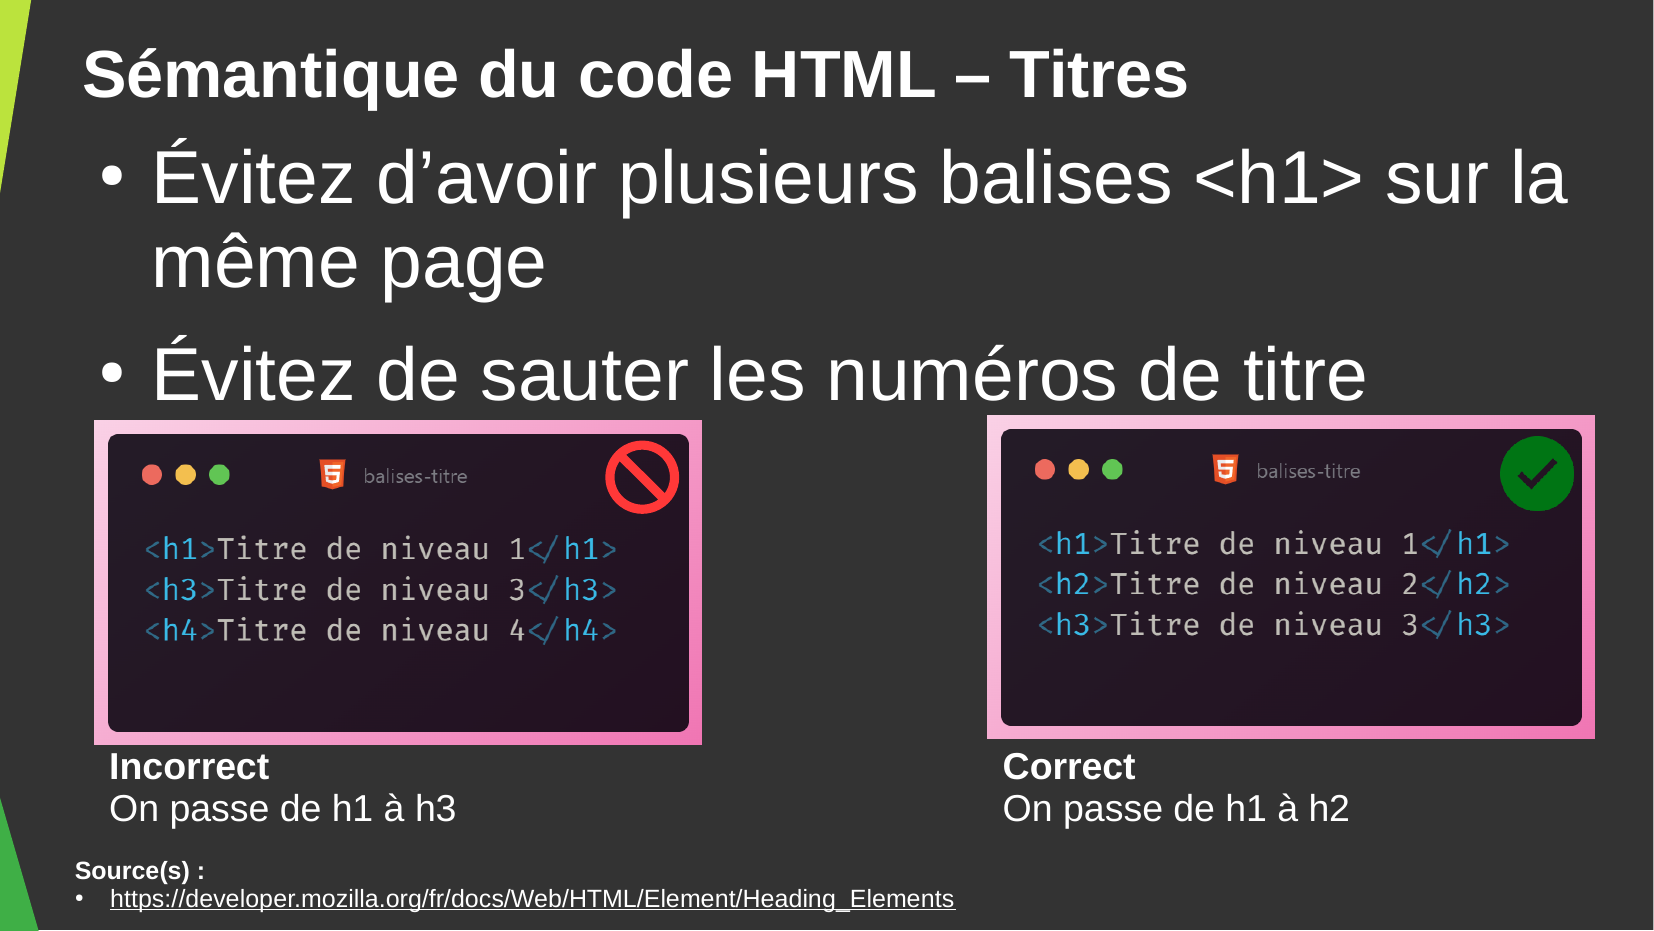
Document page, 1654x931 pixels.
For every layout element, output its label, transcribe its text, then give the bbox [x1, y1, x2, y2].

picture [987, 415, 1595, 738]
text_box Incorrect On passe de h1 à h3 [94, 738, 650, 843]
title Sémantique du code HTML – Titres [82, 36, 1654, 130]
picture [94, 420, 702, 745]
text_box Source(s) : https://developer.mozilla.org/fr/docs/Web/HTML/Element/Heading_Elements [60, 849, 1546, 921]
text_box [0, 797, 39, 931]
list Évitez d’avoir plusieurs balises <h1> sur la même page Évitez de sauter les numéros de titre [80, 135, 1630, 438]
text_box Correct On passe de h1 à h2 [987, 738, 1595, 843]
text_box [605, 440, 680, 514]
text_box [0, 0, 32, 194]
